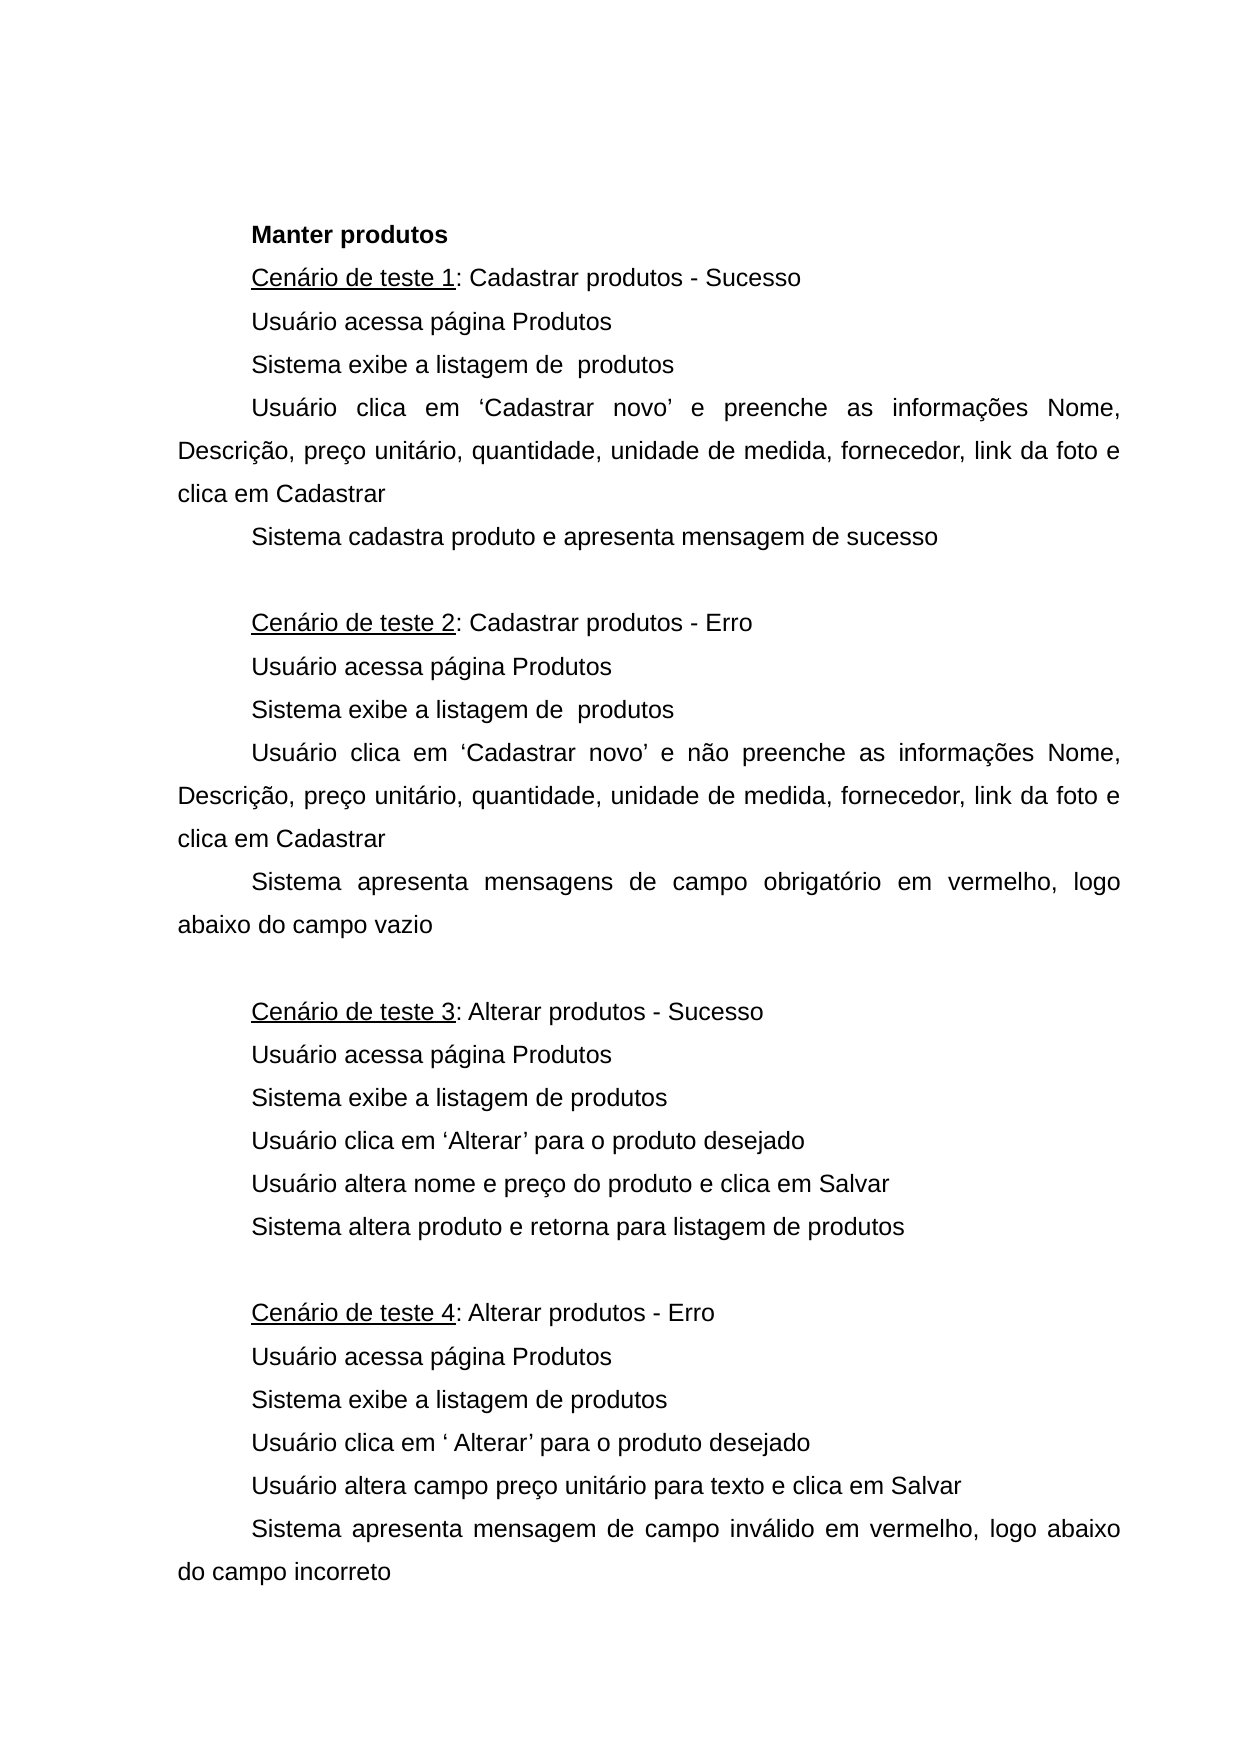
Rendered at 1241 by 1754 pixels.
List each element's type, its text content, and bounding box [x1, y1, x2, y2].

text Usuário altera nome e preço do produto e clica em Salvar [177, 1169, 1122, 1198]
text Cenário de teste 3: Alterar produtos - Sucesso [177, 997, 1122, 1025]
text Sistema apresenta mensagem de campo inválido em vermelho, logo abaixo do campo incorreto [177, 1514, 1122, 1586]
text Usuário acessa página Produtos [177, 1040, 1122, 1068]
text Sistema cadastra produto e apresenta mensagem de sucesso [177, 522, 1122, 551]
text Usuário clica em ‘Alterar’ para o produto desejado [177, 1126, 1122, 1155]
text Sistema exibe a listagem de produtos [177, 350, 1122, 378]
text Sistema apresenta mensagens de campo obrigatório em vermelho, logo abaixo do campo vazio [177, 867, 1122, 939]
text Usuário altera campo preço unitário para texto e clica em Salvar [177, 1471, 1122, 1500]
text Usuário clica em ‘Cadastrar novo’ e não preenche as informações Nome, Descrição, preço unitário, quantidade, unidade de medida, fornecedor, link da foto e clica em Cadastrar [177, 738, 1122, 853]
text Cenário de teste 1: Cadastrar produtos - Sucesso [177, 263, 1122, 292]
text Cenário de teste 4: Alterar produtos - Erro [177, 1298, 1122, 1327]
text Usuário acessa página Produtos [177, 1342, 1122, 1370]
text Usuário clica em ‘Cadastrar novo’ e preenche as informações Nome, Descrição, preço unitário, quantidade, unidade de medida, fornecedor, link da foto e clica em Cadastrar [177, 393, 1122, 508]
text Manter produtos [177, 220, 1122, 249]
text Cenário de teste 2: Cadastrar produtos - Erro [177, 608, 1122, 637]
text Sistema exibe a listagem de produtos [177, 695, 1122, 723]
text Usuário clica em ‘ Alterar’ para o produto desejado [177, 1428, 1122, 1457]
text Sistema altera produto e retorna para listagem de produtos [177, 1212, 1122, 1241]
text Sistema exibe a listagem de produtos [177, 1385, 1122, 1413]
text Sistema exibe a listagem de produtos [177, 1083, 1122, 1112]
text Usuário acessa página Produtos [177, 307, 1122, 335]
text Usuário acessa página Produtos [177, 652, 1122, 680]
